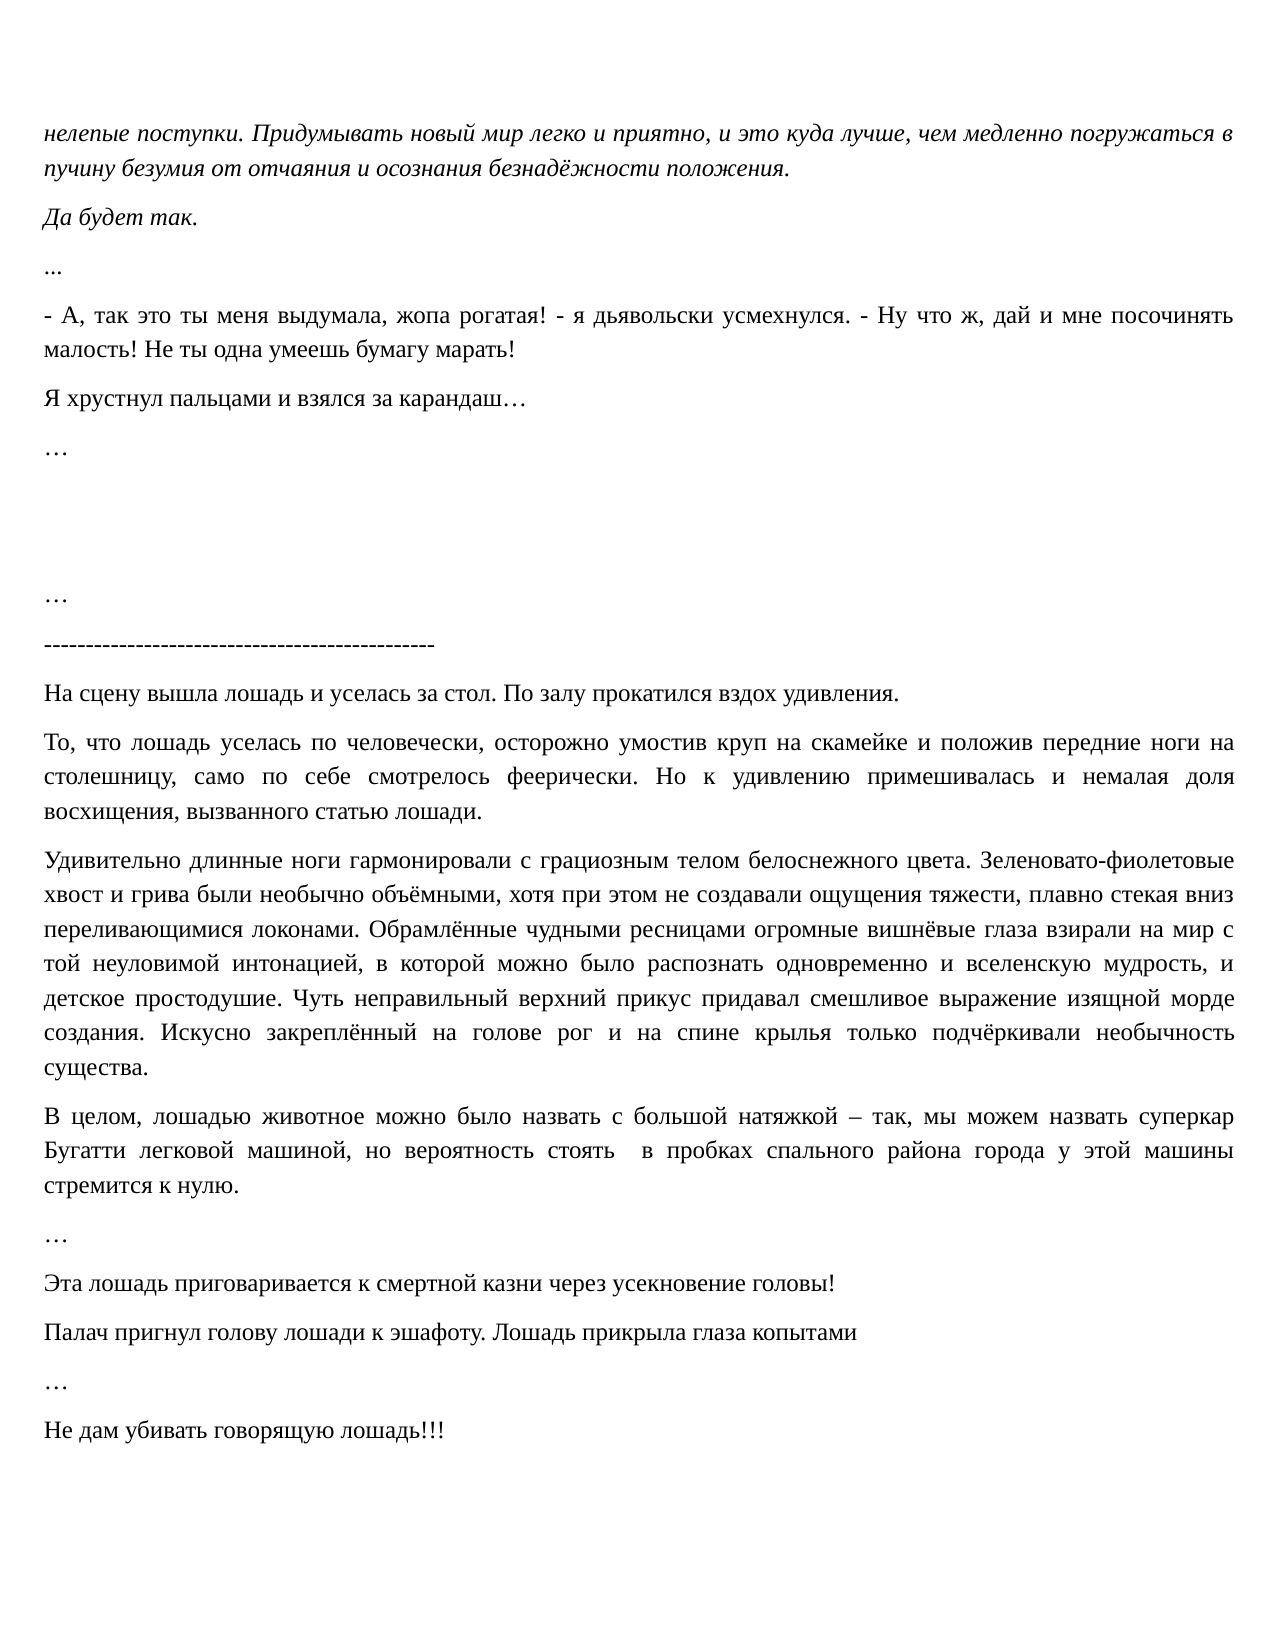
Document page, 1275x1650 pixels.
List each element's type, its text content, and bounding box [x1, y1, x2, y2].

text Да будет так. [44, 202, 1236, 230]
text Удивительно длинные ноги гармонировали с грациозным телом белоснежного цвета. Зеленовато-фиолетовые хвост и грива были необычно объёмными, хотя при этом не создавали ощущения тяжести, плавно стекая вниз переливающимися локонами. Обрамлённые чудными ресницами огромные вишнёвые глаза взирали на мир с той неуловимой интонацией, в которой можно было распознать одновременно и вселенскую мудрость, и детское простодушие. Чуть неправильный верхний прикус придавал смешливое выражение изящной морде создания. Искусно закреплённый на голове рог и на спине крылья только подчёркивали необычность существа. [44, 845, 1236, 1080]
text нелепые поступки. Придумывать новый мир легко и приятно, и это куда лучше, чем медленно погружаться в пучину безумия от отчаяния и осознания безнадёжности положения. [44, 118, 1236, 181]
text То, что лошадь уселась по человечески, осторожно умостив круп на скамейке и положив передние ноги на столешницу, само по себе смотрелось феерически. Но к удивлению примешивалась и немалая доля восхищения, вызванного статью лошади. [44, 727, 1236, 824]
text … [44, 579, 1236, 608]
text В целом, лошадью животное можно было назвать с большой натяжкой – так, мы можем назвать суперкар Бугатти легковой машиной, но вероятность стоять в пробках спального района города у этой машины стремится к нулю. [44, 1101, 1236, 1198]
text Я хрустнул пальцами и взялся за карандаш… [44, 383, 1236, 412]
text Палач пригнул голову лошади к эшафоту. Лошадь прикрыла глаза копытами [44, 1317, 1236, 1346]
text … [44, 432, 1236, 461]
text … [44, 1366, 1236, 1395]
text Эта лошадь приговаривается к смертной казни через усекновение головы! [44, 1268, 1236, 1297]
text Не дам убивать говорящую лошадь!!! [44, 1415, 1236, 1444]
text … [44, 1219, 1236, 1247]
text - А, так это ты меня выдумала, жопа рогатая! - я дьявольски усмехнулся. - Ну что ж, дай и мне посочинять малость! Не ты одна умеешь бумагу марать! [44, 300, 1236, 363]
text ... [44, 251, 1236, 279]
text На сцену вышла лошадь и уселась за стол. По залу прокатился вздох удивления. [44, 678, 1236, 706]
text ----------------------------------------------- [44, 629, 1236, 657]
